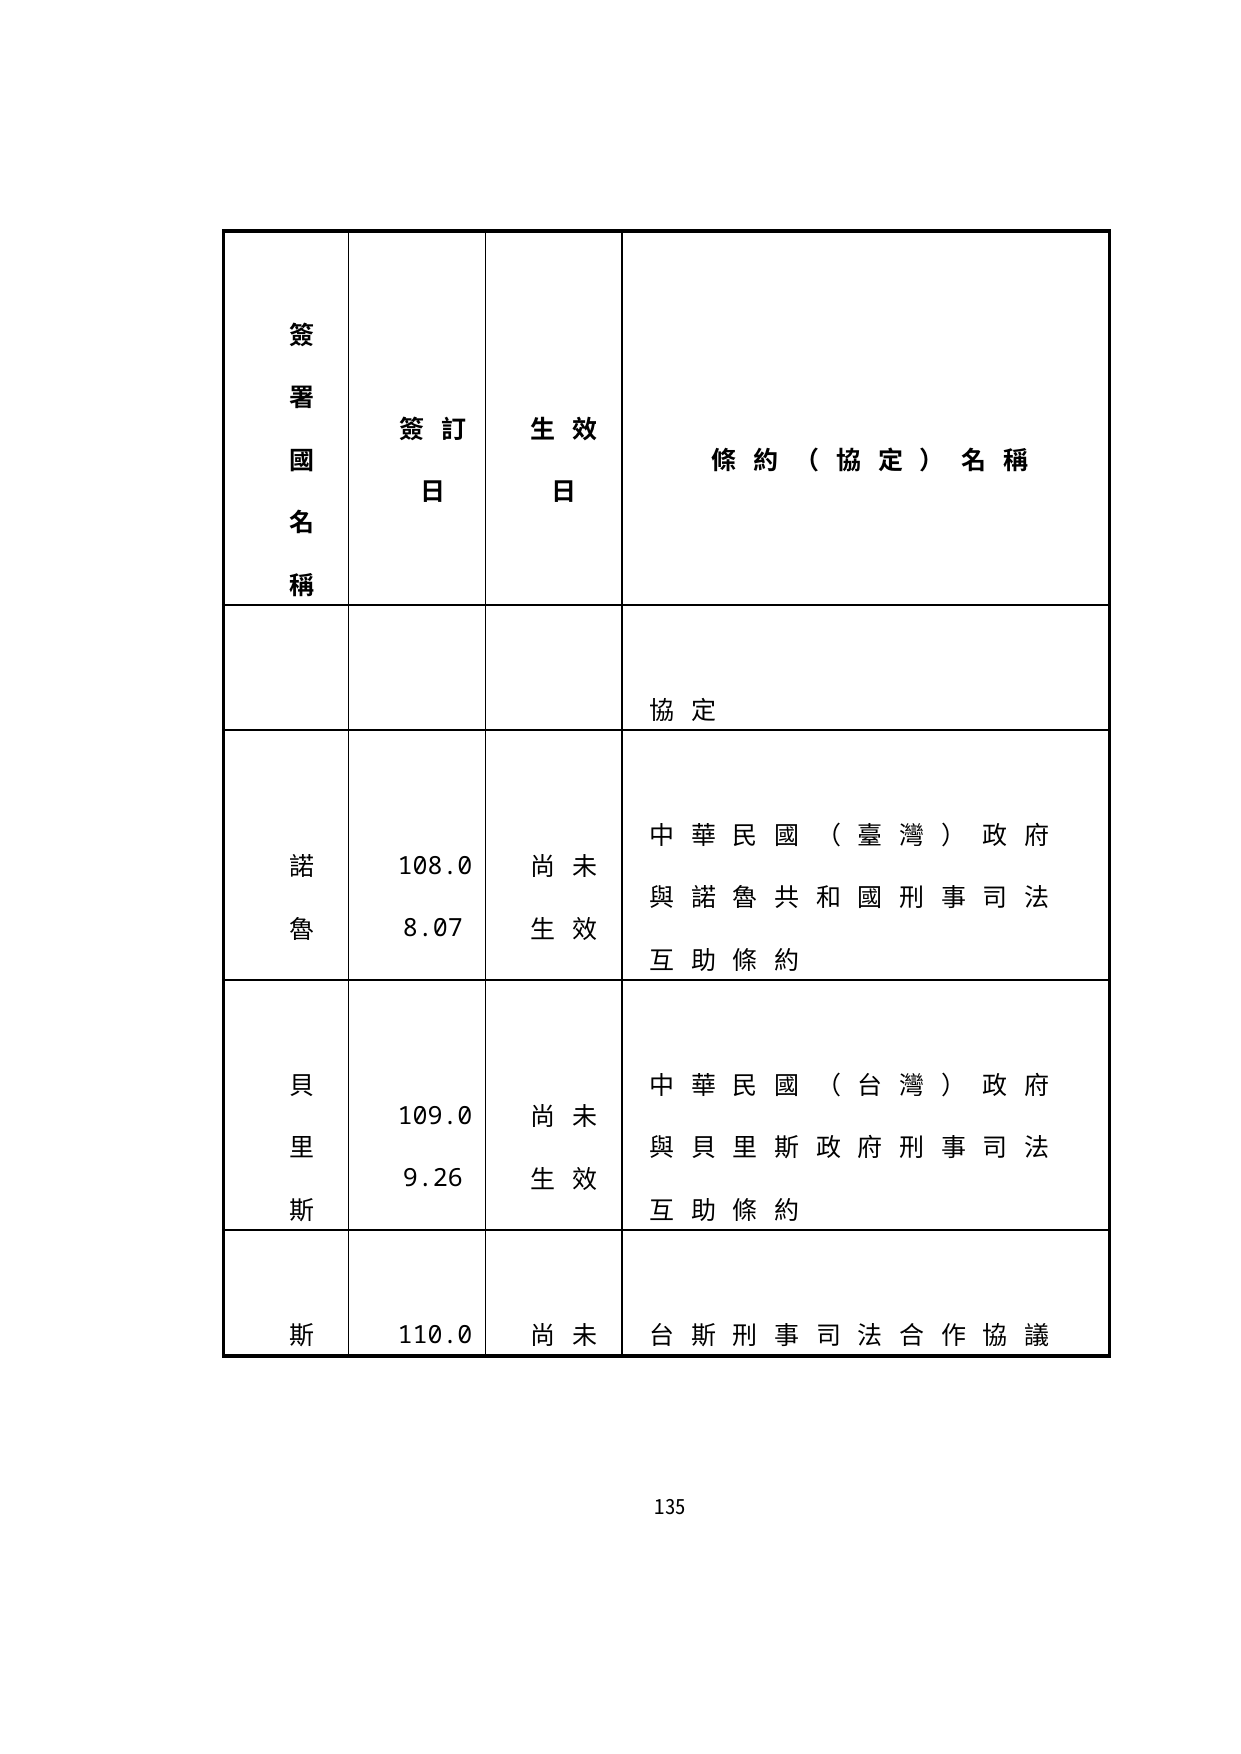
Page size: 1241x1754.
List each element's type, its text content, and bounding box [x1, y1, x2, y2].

table_cell 協定 [623, 606, 1108, 729]
table_cell 貝里斯 [225, 981, 348, 1229]
table_cell 尚未生效 [486, 981, 621, 1229]
table_header 生效日 [486, 233, 621, 604]
table_cell 諾魯 [225, 731, 348, 979]
table_cell 尚未生效 [486, 731, 621, 979]
table_cell 中華民國（台灣）政府與貝里斯政府刑事司法互助條約 [623, 981, 1108, 1229]
table_cell 110.0 [349, 1231, 485, 1354]
table_header 簽訂日 [349, 233, 485, 604]
table_header 簽署國名稱 [225, 233, 348, 604]
table_cell 108.08.07 [349, 731, 485, 979]
table_header 條約（協定）名稱 [623, 233, 1108, 604]
table_cell [225, 606, 348, 729]
table_cell [486, 606, 621, 729]
table_cell [349, 606, 485, 729]
table_cell 斯 [225, 1231, 348, 1354]
table_cell 109.09.26 [349, 981, 485, 1229]
table_cell 中華民國（臺灣）政府與諾魯共和國刑事司法互助條約 [623, 731, 1108, 979]
table_cell 尚未 [486, 1231, 621, 1354]
table_cell 台斯刑事司法合作協議 [623, 1231, 1108, 1354]
